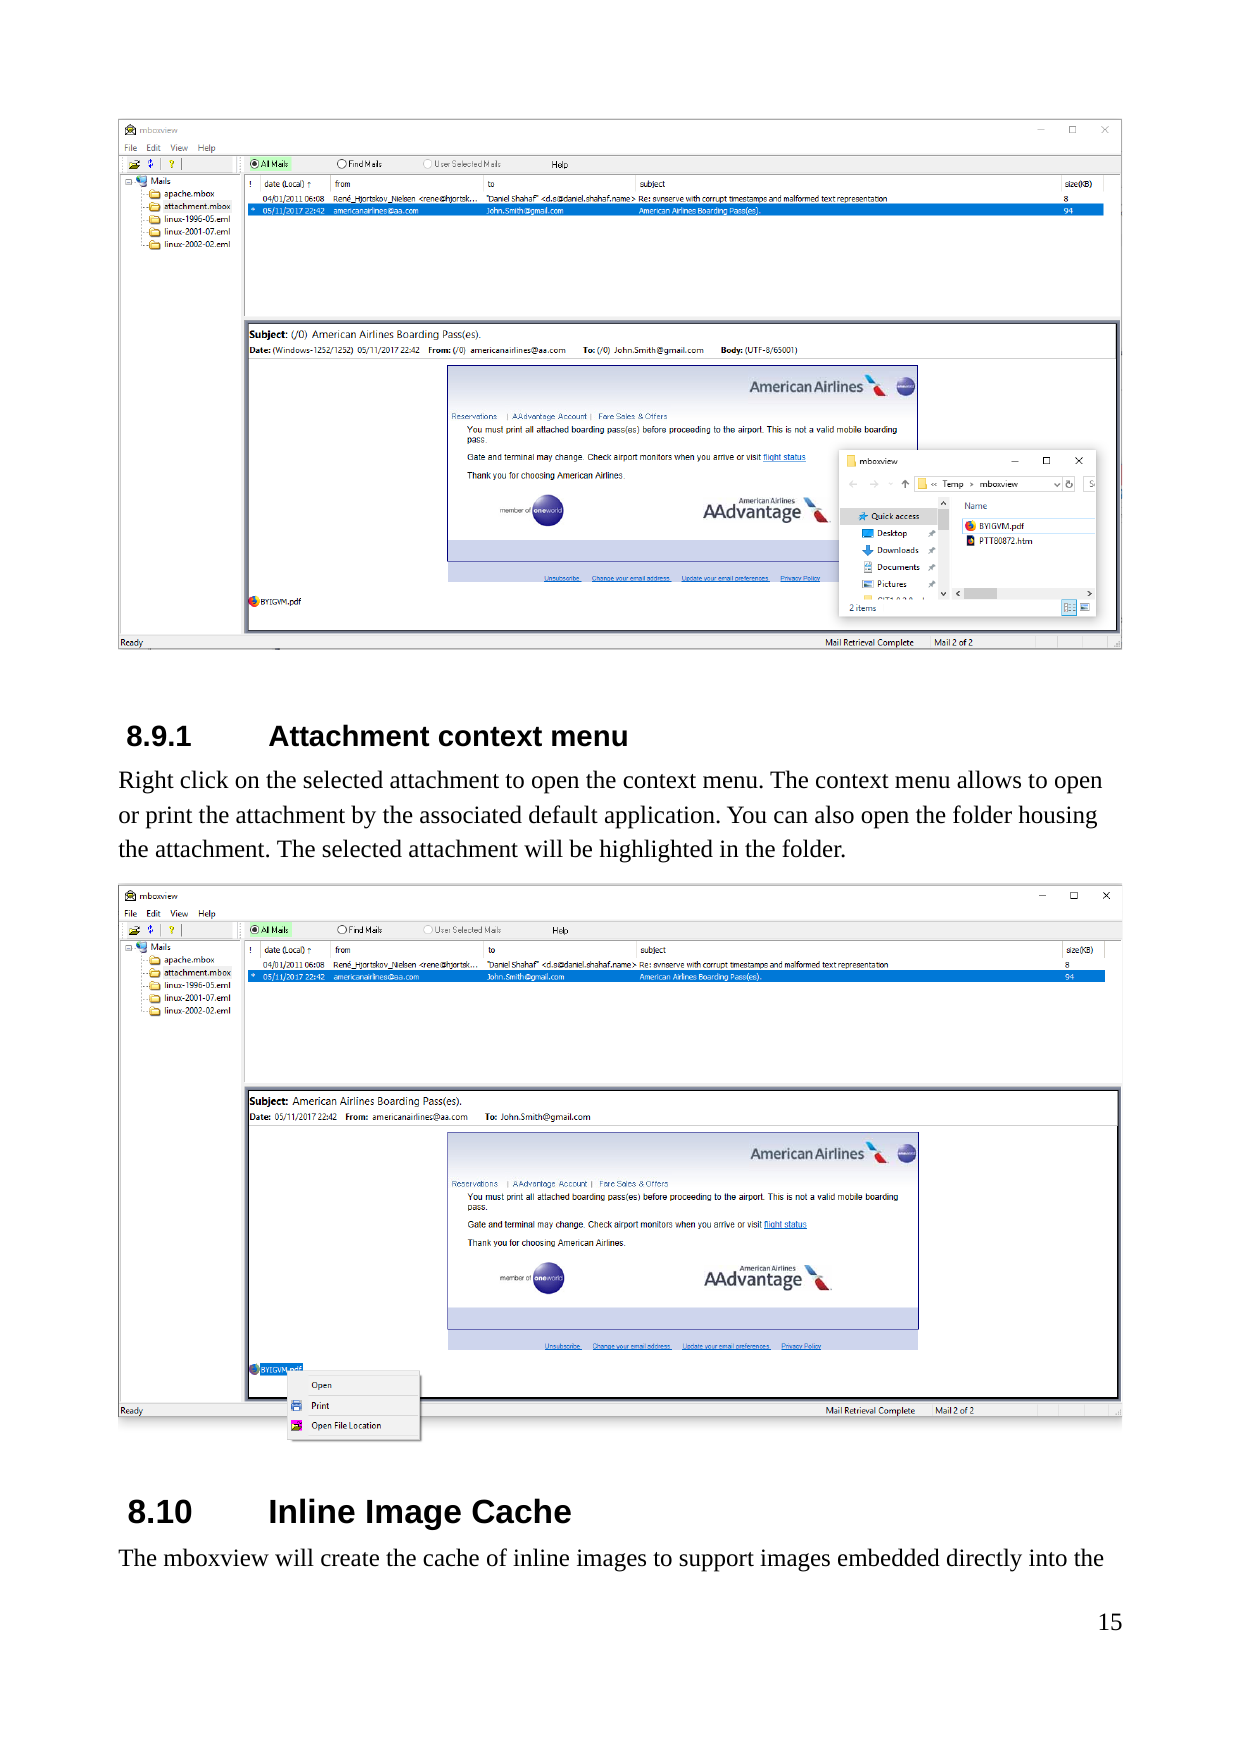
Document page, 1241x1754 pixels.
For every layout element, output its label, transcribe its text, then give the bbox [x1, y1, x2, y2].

picture [118, 118, 1123, 650]
text The mboxview will create the cache of inline images to support images embedded directly into the [118, 1543, 1122, 1572]
picture [118, 883, 1123, 1443]
text Right click on the selected attachment to open the context menu. The context menu allows to open or print the attachment by the associated default application. You can also open the folder housing the attachment. The selected attachment will be highlighted in the folder. [118, 765, 1122, 863]
subtitle Inline Image Cache [118, 1492, 1122, 1531]
subtitle Attachment context menu [118, 719, 1122, 753]
